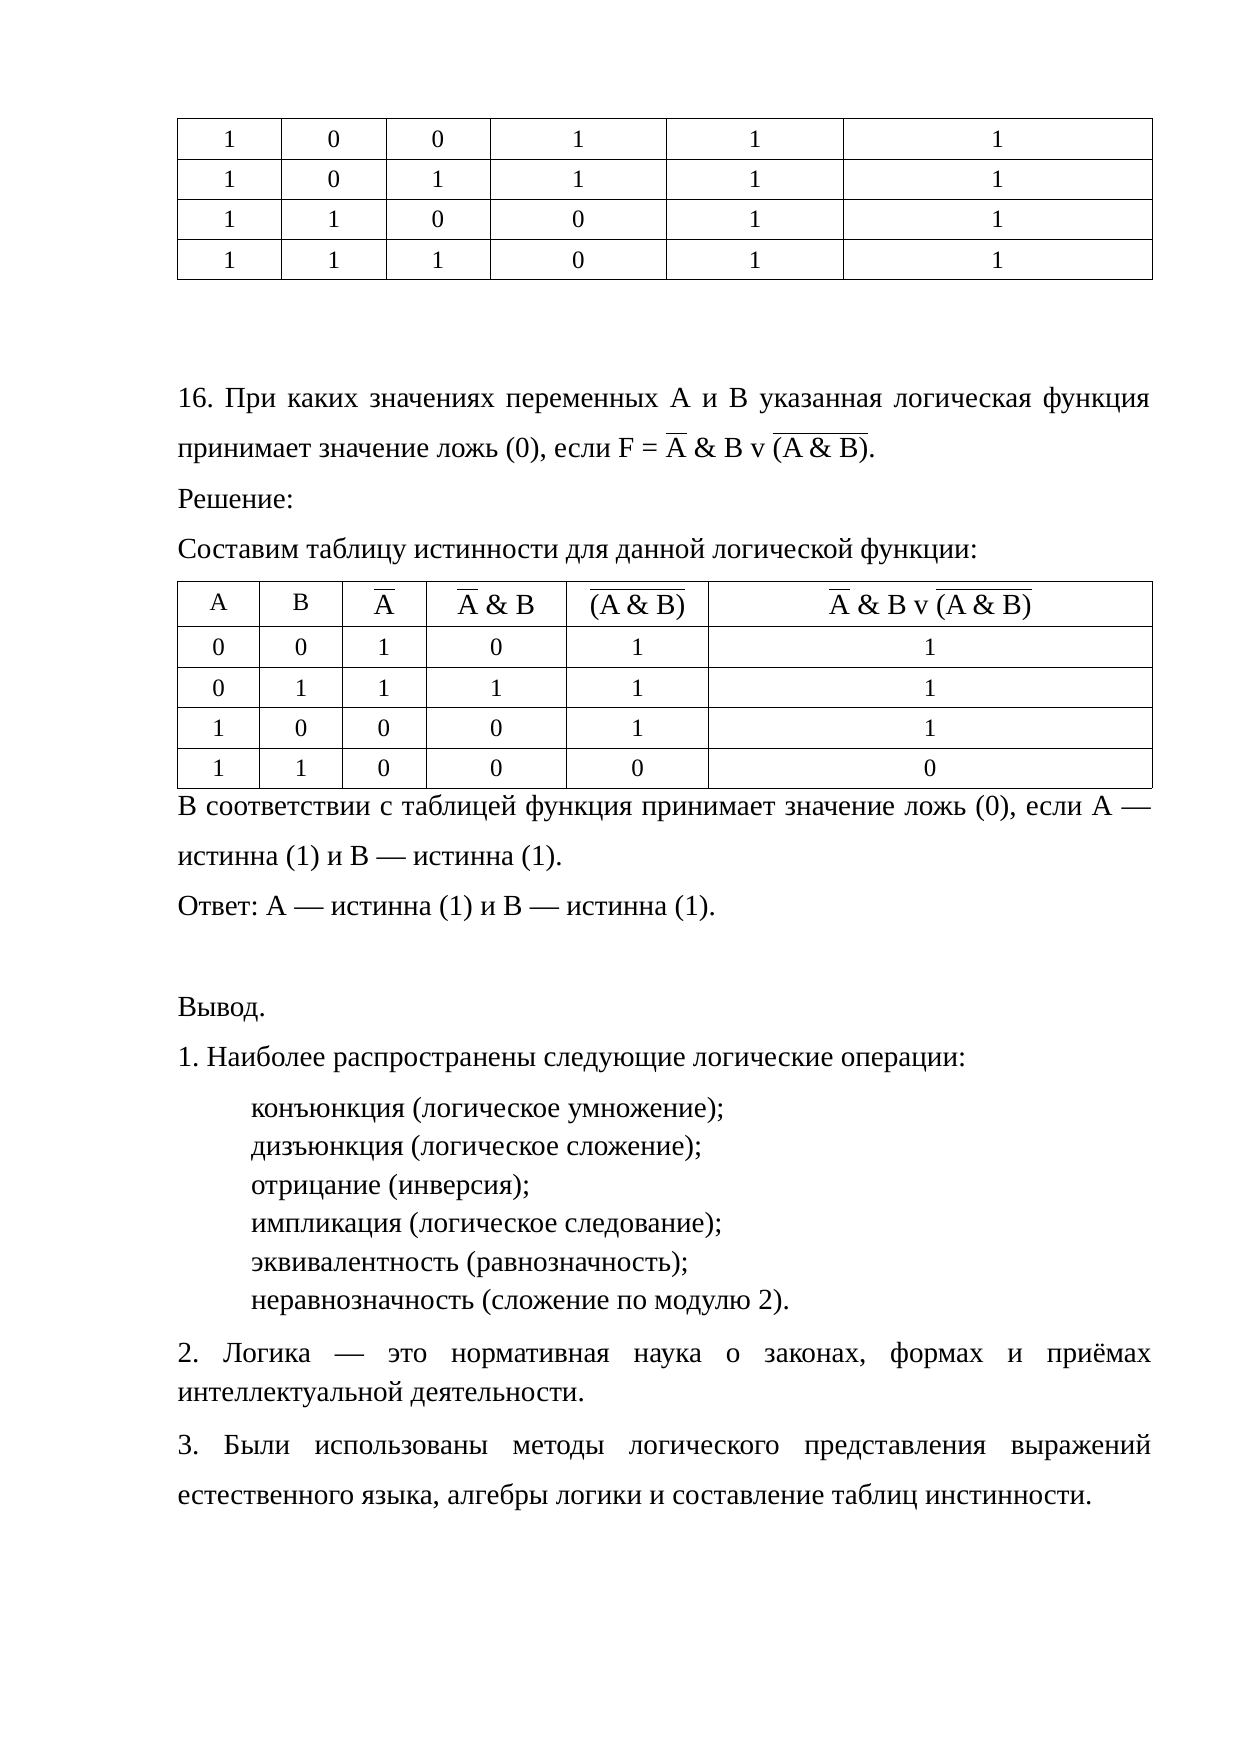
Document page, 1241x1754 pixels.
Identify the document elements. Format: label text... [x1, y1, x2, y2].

table_cell 1 [667, 119, 843, 158]
list дизъюнкция (логическое сложение); [221, 1128, 1152, 1162]
table_cell 0 [282, 160, 386, 199]
table_header A & B v (A & B) [709, 582, 1152, 626]
table_cell 1 [343, 668, 426, 707]
table_cell 1 [844, 160, 1152, 199]
text 1. Наиболее распространены следующие логические операции: [177, 1039, 1152, 1073]
table_cell 1 [282, 200, 386, 239]
table_cell 1 [667, 200, 843, 239]
list конъюнкция (логическое умножение); [221, 1090, 1152, 1123]
table_cell 1 [178, 160, 281, 199]
text 3. Были использованы методы логического представления выражений естественного языка, алгебры логики и составление таблиц инстинности. [177, 1427, 1152, 1511]
table_cell 0 [567, 749, 708, 788]
table_cell 0 [260, 627, 342, 667]
table_cell 0 [178, 668, 259, 707]
table_cell 1 [709, 708, 1152, 747]
table_header A & B [427, 582, 566, 626]
table_cell 0 [282, 119, 386, 158]
table_cell 1 [178, 708, 259, 747]
table_cell 1 [709, 668, 1152, 707]
table_header A [343, 582, 426, 626]
table_cell 0 [427, 627, 566, 667]
table_cell 1 [178, 200, 281, 239]
table_cell 1 [387, 240, 490, 279]
list отрицание (инверсия); [221, 1167, 1152, 1200]
table_cell 0 [387, 119, 490, 158]
text В соответствии с таблицей функция принимает значение ложь (0), если А — истинна (1) и В — истинна (1). [177, 789, 1152, 872]
list неравнозначность (сложение по модулю 2). [221, 1282, 1152, 1316]
table_cell 1 [844, 200, 1152, 239]
list эквивалентность (равнозначность); [221, 1244, 1152, 1277]
table_cell 1 [343, 627, 426, 667]
text Ответ: А — истинна (1) и В — истинна (1). [177, 888, 1152, 922]
table_header (A & B) [567, 582, 708, 626]
text Вывод. [177, 989, 1152, 1023]
table_cell 0 [491, 240, 666, 279]
text 2. Логика — это нормативная наука о законах, формах и приёмах интеллектуальной деятельности. [177, 1336, 1152, 1408]
table_cell 0 [178, 627, 259, 667]
table_cell 1 [844, 119, 1152, 158]
table_cell 1 [491, 119, 666, 158]
text 16. При каких значениях переменных А и В указанная логическая функция принимает значение ложь (0), если F = A & B v (A & B). [177, 380, 1152, 464]
table_cell 1 [667, 240, 843, 279]
table_cell 0 [491, 200, 666, 239]
table_cell 1 [567, 627, 708, 667]
table_cell 1 [491, 160, 666, 199]
list импликация (логическое следование); [221, 1205, 1152, 1239]
table_cell 1 [260, 749, 342, 788]
text Составим таблицу истинности для данной логической функции: [177, 531, 1152, 564]
table_cell 1 [567, 708, 708, 747]
table_cell 1 [567, 668, 708, 707]
table_cell 1 [667, 160, 843, 199]
table_cell 0 [427, 708, 566, 747]
table_header А [178, 582, 259, 626]
table_cell 0 [343, 749, 426, 788]
table_cell 0 [709, 749, 1152, 788]
text Решение: [177, 481, 1152, 514]
table_cell 1 [260, 668, 342, 707]
table_cell 1 [178, 749, 259, 788]
table_cell 1 [387, 160, 490, 199]
table_cell 1 [178, 240, 281, 279]
table_cell 0 [427, 749, 566, 788]
table_header B [260, 582, 342, 626]
table_cell 1 [709, 627, 1152, 667]
table_cell 0 [260, 708, 342, 747]
table_cell 1 [282, 240, 386, 279]
table_cell 1 [178, 119, 281, 158]
table_cell 1 [844, 240, 1152, 279]
table_cell 0 [387, 200, 490, 239]
table_cell 1 [427, 668, 566, 707]
table_cell 0 [343, 708, 426, 747]
